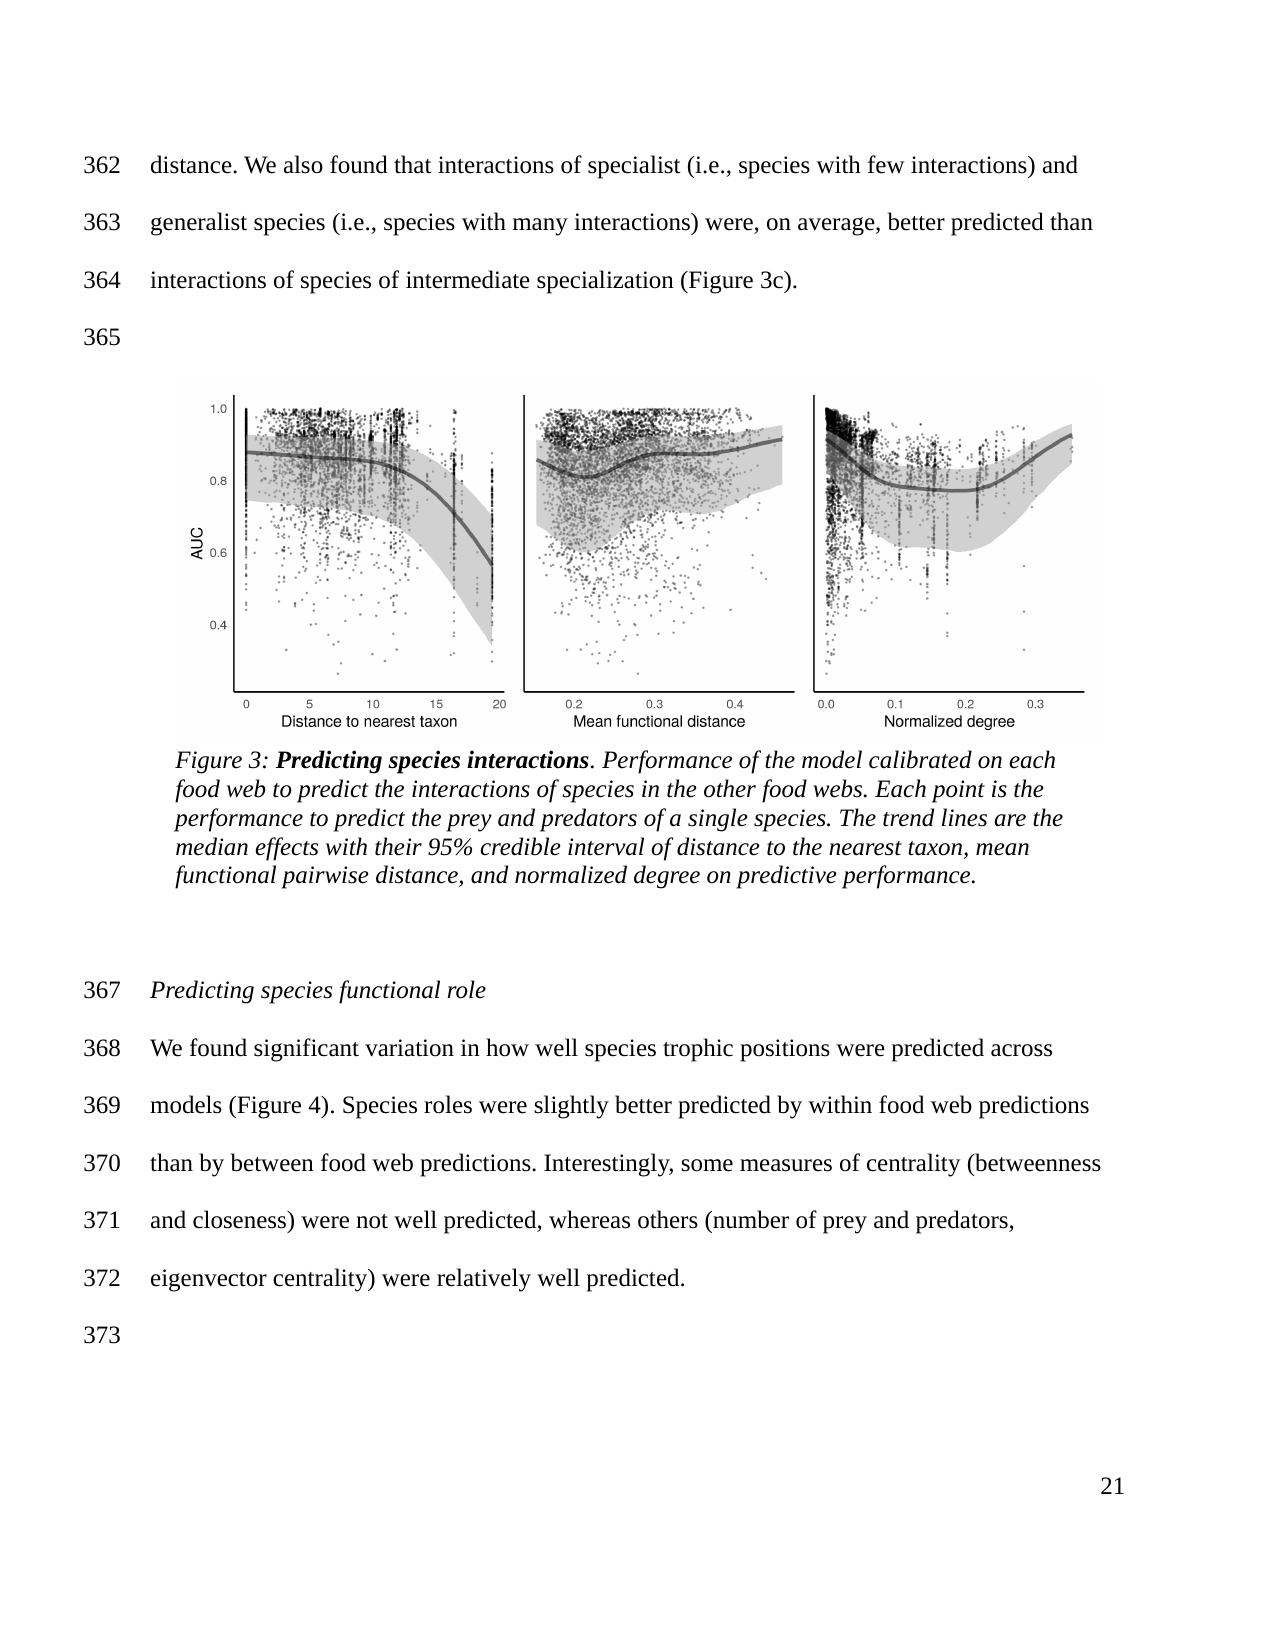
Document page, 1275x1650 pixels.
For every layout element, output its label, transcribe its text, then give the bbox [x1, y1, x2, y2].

text Figure 3: Predicting species interactions. Performance of the model calibrated on each food web to predict the interactions of species in the other food webs. Each point is the performance to predict the prey and predators of a single species. The trend lines are the median effects with their 95% credible interval of distance to the nearest taxon, mean functional pairwise distance, and normalized degree on predictive performance. [175, 746, 1100, 889]
text distance. We also found that interactions of specialist (i.e., species with few interactions) and generalist species (i.e., species with many interactions) were, on average, better predicted than interactions of species of intermediate specialization (Figure 3c). [150, 150, 1125, 294]
picture [175, 380, 1100, 746]
text We found significant variation in how well species trophic positions were predicted across models (Figure 4). Species roles were slightly better predicted by within food web predictions than by between food web predictions. Interestingly, some measures of centrality (betweenness and closeness) were not well predicted, whereas others (number of prey and predators, eigenvector centrality) were relatively well predicted. [150, 1033, 1125, 1292]
text Predicting species functional role [150, 975, 1125, 1004]
